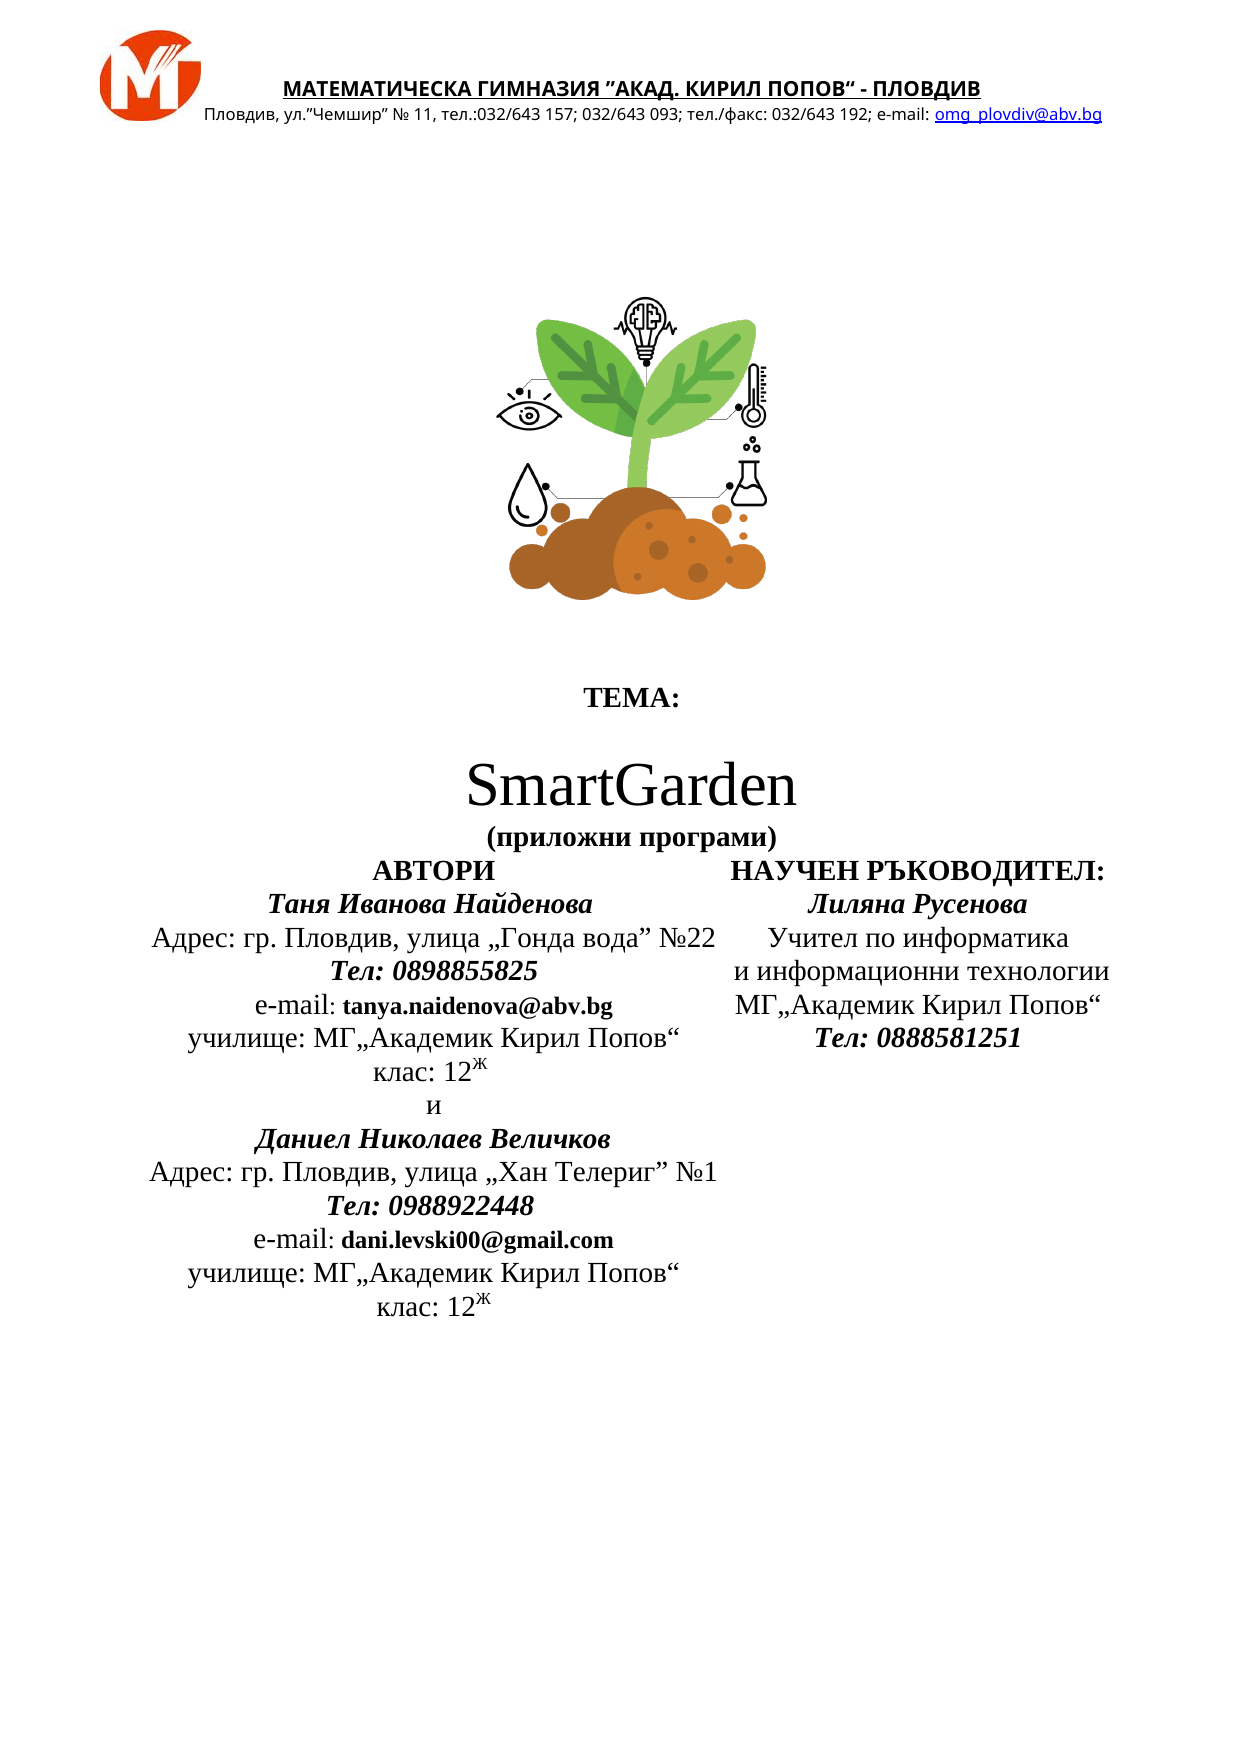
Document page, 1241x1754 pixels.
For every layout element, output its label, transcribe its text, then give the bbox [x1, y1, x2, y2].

text SmartGarden [148, 747, 1116, 819]
picture [496, 273, 767, 624]
table_header АВТОРИ Таня Иванова Найденова Адрес: гр. Пловдив, улица „Гонда вода” №22 Тел: 0898855825 e-mail: tanya.naidenova@abv.bg училище: МГ„Академик Кирил Попов“ клас: 12Ж и Даниел Николаев Величков Адрес: гр. Пловдив, улица „Хан Телериг” №1 Тел: 0988922448 e-mail: dani.levski00@gmail.com училище: МГ„Академик Кирил Попов“ клас: 12Ж [148, 853, 719, 1322]
table_header НАУЧЕН РЪКОВОДИТЕЛ: Лиляна Русенова Учител по информатика и информационни технологии МГ„Академик Кирил Попов“ Тел: 0888581251 [720, 853, 1116, 1322]
text ТЕМА: [148, 680, 1116, 713]
picture [99, 30, 201, 121]
text (приложни програми) [148, 819, 1116, 853]
